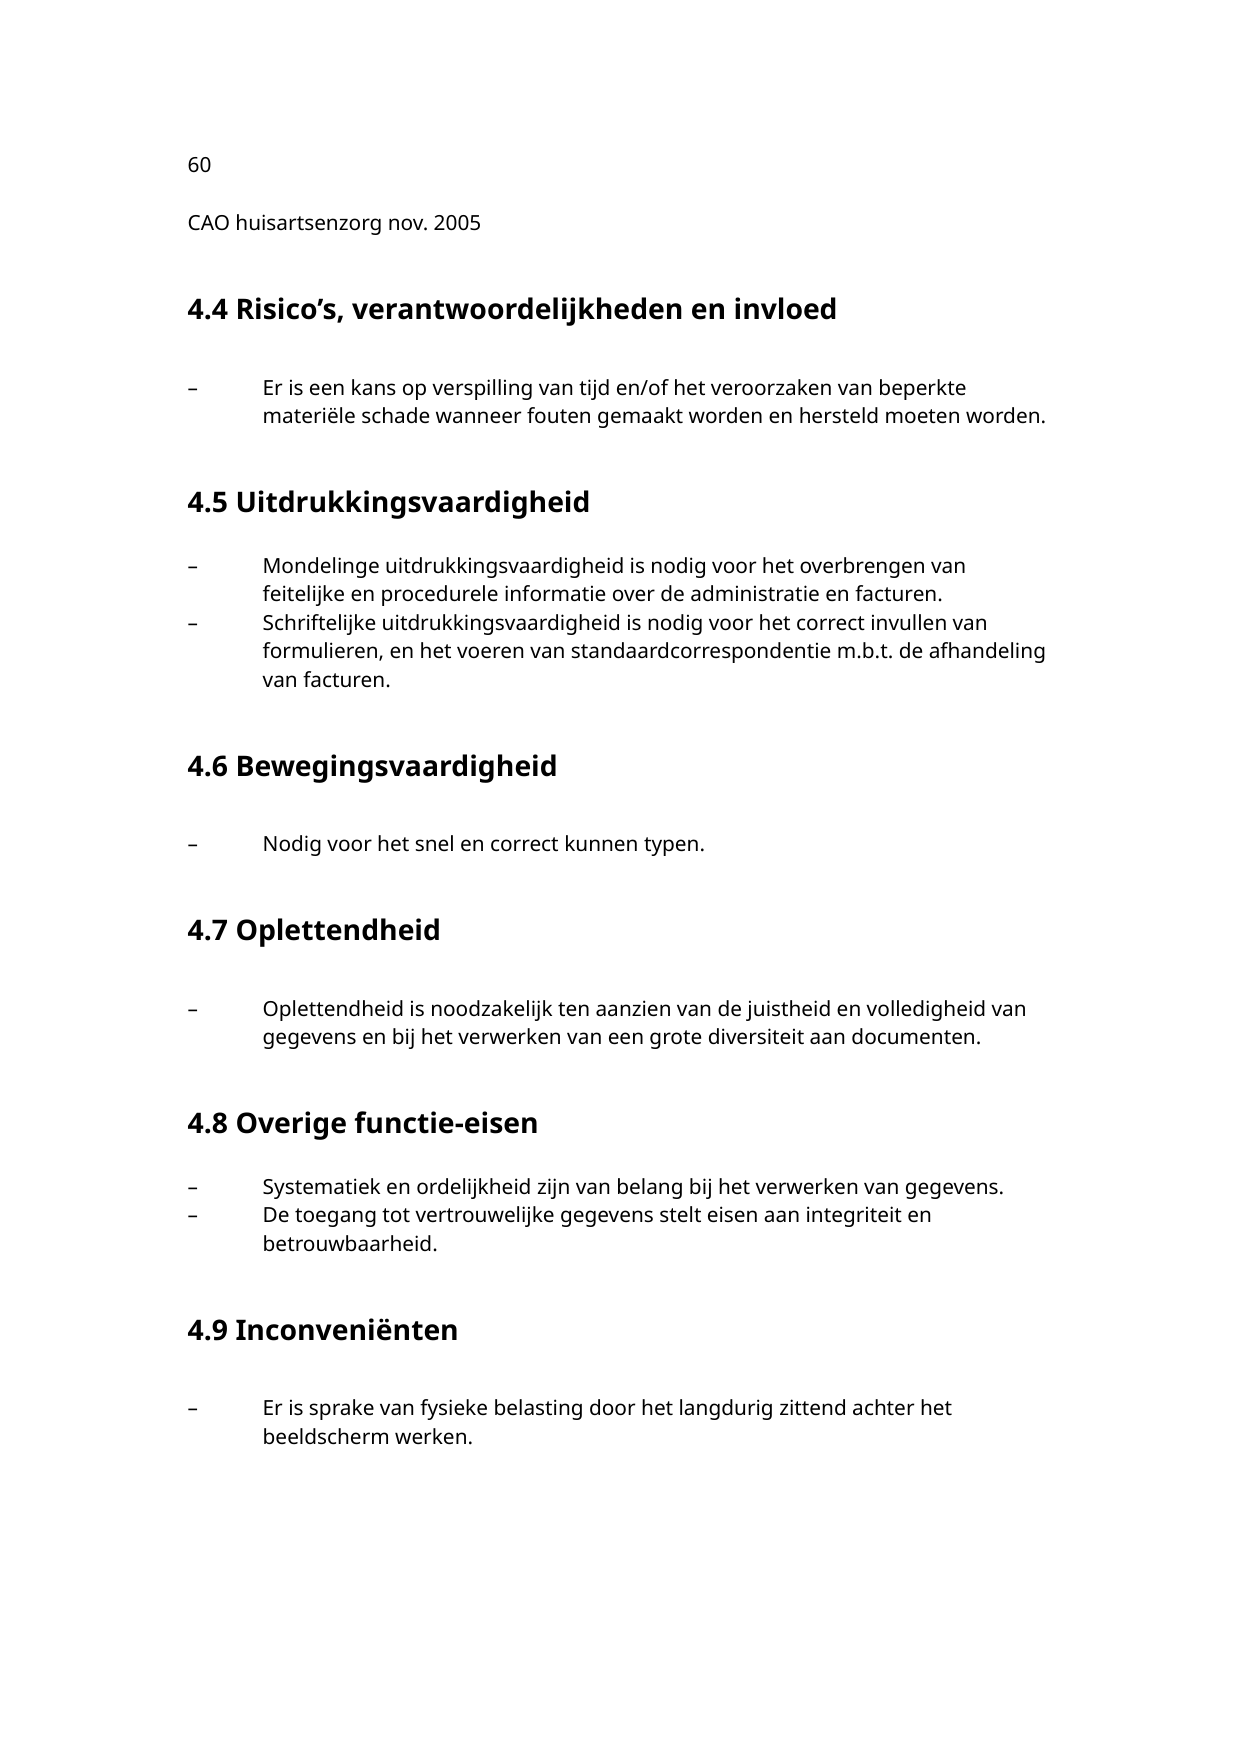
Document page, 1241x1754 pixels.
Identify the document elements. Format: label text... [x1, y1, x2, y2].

list Er is een kans op verspilling van tijd en/of het veroorzaken van beperkte materiële schade wanneer fouten gemaakt worden en hersteld moeten worden. [187, 373, 1053, 430]
subtitle 4.5 Uitdrukkingsvaardigheid [187, 482, 1053, 521]
subtitle 4.6 Bewegingsvaardigheid [187, 746, 1053, 784]
list Nodig voor het snel en correct kunnen typen. [187, 829, 1053, 858]
list Schriftelijke uitdrukkingsvaardigheid is nodig voor het correct invullen van formulieren, en het voeren van standaardcorrespondentie m.b.t. de afhandeling van facturen. [187, 608, 1053, 693]
subtitle 4.9 Inconveniënten [187, 1310, 1053, 1348]
list Mondelinge uitdrukkingsvaardigheid is nodig voor het overbrengen van feitelijke en procedurele informatie over de administratie en facturen. [187, 551, 1053, 608]
subtitle 4.8 Overige functie-eisen [187, 1103, 1053, 1142]
list Er is sprake van fysieke belasting door het langdurig zittend achter het beeldscherm werken. [187, 1393, 1053, 1450]
list Systematiek en ordelijkheid zijn van belang bij het verwerken van gegevens. [187, 1172, 1053, 1200]
text CAO huisartsenzorg nov. 2005 [187, 208, 1053, 237]
list De toegang tot vertrouwelijke gegevens stelt eisen aan integriteit en betrouwbaarheid. [187, 1200, 1053, 1257]
list Oplettendheid is noodzakelijk ten aanzien van de juistheid en volledigheid van gegevens en bij het verwerken van een grote diversiteit aan documenten. [187, 994, 1053, 1051]
subtitle 4.4 Risico’s, verantwoordelijkheden en invloed [187, 289, 1053, 328]
subtitle 4.7 Oplettendheid [187, 910, 1053, 949]
text 60 [187, 150, 1053, 178]
